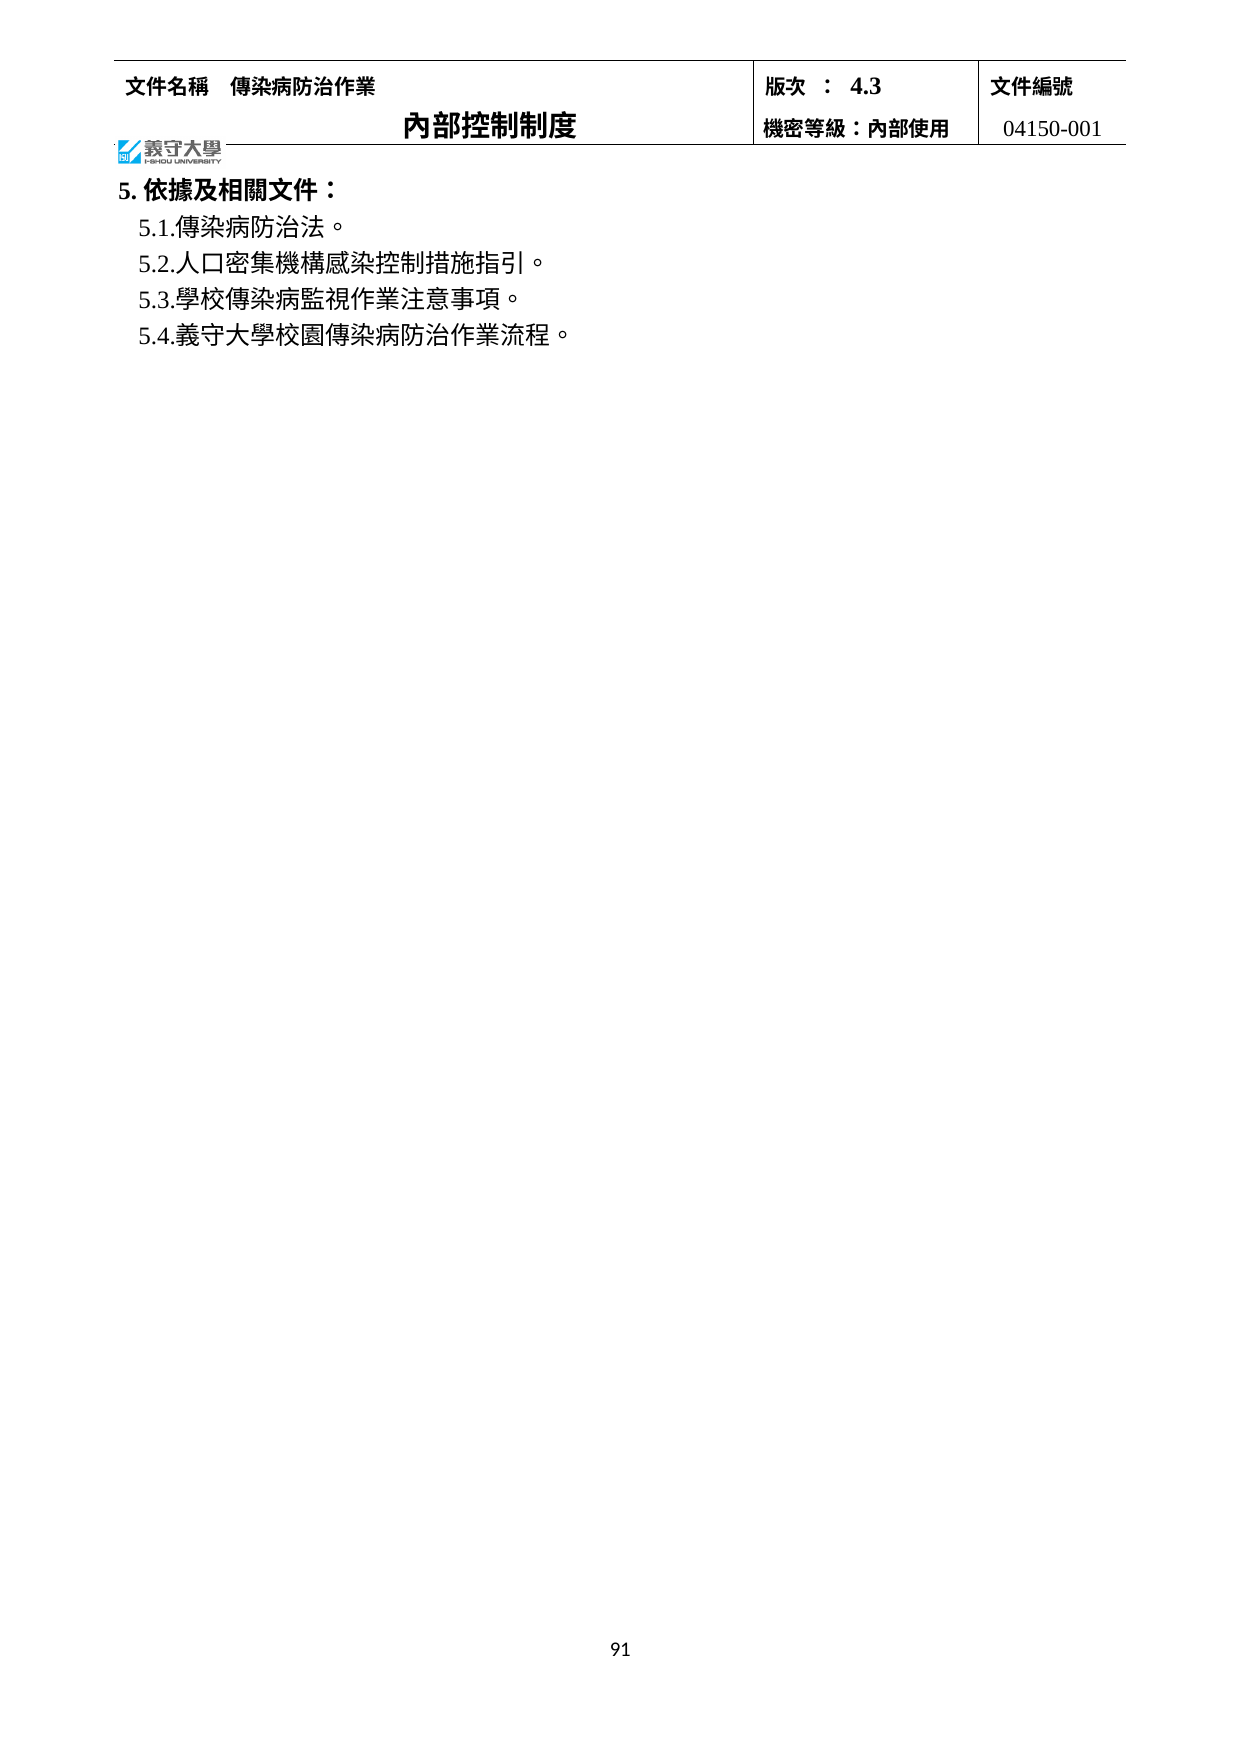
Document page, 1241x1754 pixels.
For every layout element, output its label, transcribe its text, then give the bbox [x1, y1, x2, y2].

text 5.3.學校傳染病監視作業注意事項。 [138, 279, 1122, 316]
text 5. 依據及相關文件： [118, 171, 1122, 207]
text 5.4.義守大學校園傳染病防治作業流程。 [138, 316, 1122, 352]
text 5.2.人口密集機構感染控制措施指引。 [138, 243, 1122, 279]
text 5.1.傳染病防治法。 [138, 207, 1122, 243]
